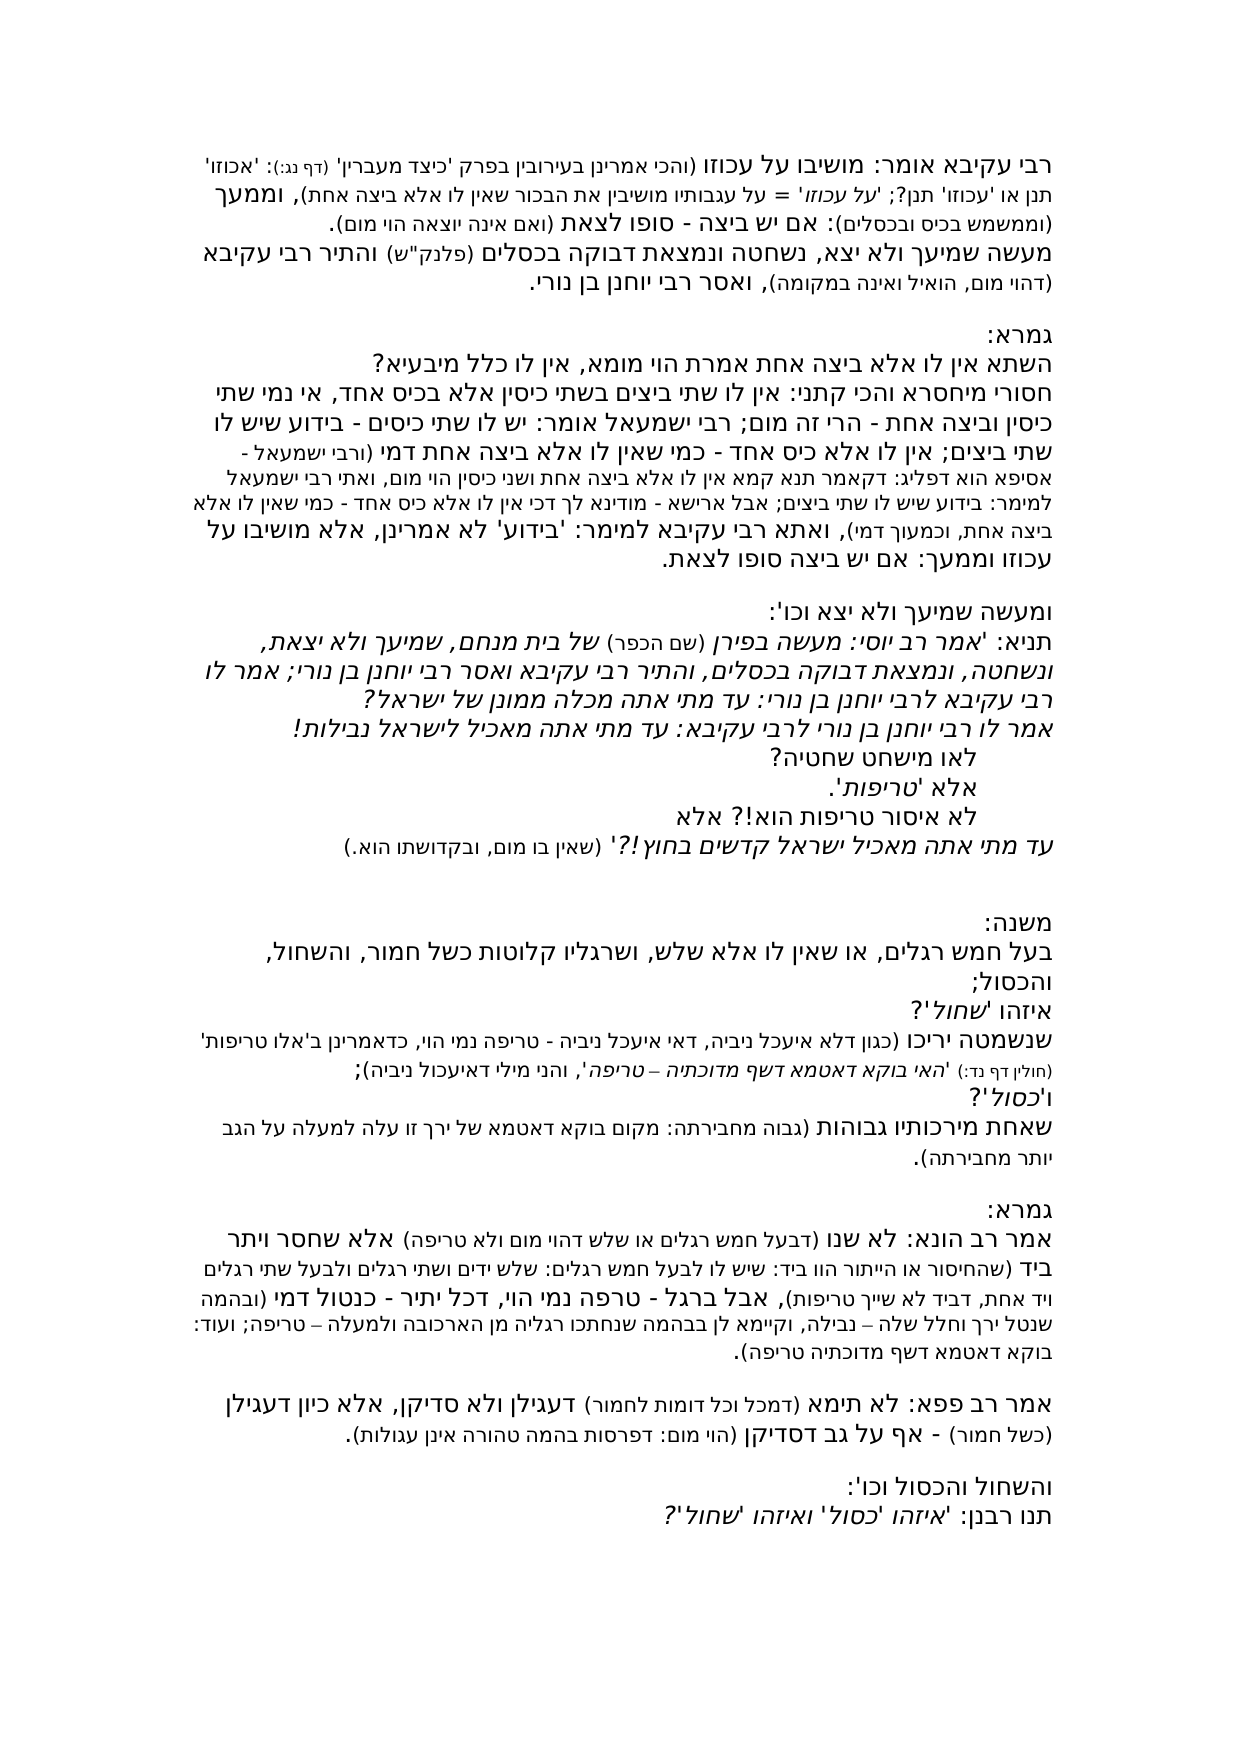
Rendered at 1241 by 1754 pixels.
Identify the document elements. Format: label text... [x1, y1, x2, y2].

text רבי עקיבא אומר: מושיבו על עכוזו (והכי אמרינן בעירובין בפרק 'כיצד מעברין' (דף נג:): 'אכוזו' תנן או 'עכוזו' תנן?; 'על עכוזו' = על עגבותיו מושיבין את הבכור שאין לו אלא ביצה אחת), וממעך (וממשמש בכיס ובכסלים): אם יש ביצה - סופו לצאת (ואם אינה יוצאה הוי מום). [187, 150, 1053, 238]
text אמר רב הונא: לא שנו (דבעל חמש רגלים או שלש דהוי מום ולא טריפה) אלא שחסר ויתר ביד (שהחיסור או הייתור הוו ביד: שיש לו לבעל חמש רגלים: שלש ידים ושתי רגלים ולבעל שתי רגלים ויד אחת, דביד לא שייך טריפות), אבל ברגל - טרפה נמי הוי, דכל יתיר - כנטול דמי (ובהמה שנטל ירך וחלל שלה – נבילה, וקיימא לן בבהמה שנחתכו רגליה מן הארכובה ולמעלה – טריפה; ועוד: בוקא דאטמא דשף מדוכתיה טריפה). [187, 1224, 1053, 1365]
text אמר רב פפא: לא תימא (דמכל וכל דומות לחמור) דעגילן ולא סדיקן, אלא כיון דעגילן (כשל חמור) - אף על גב דסדיקן (הוי מום: דפרסות בהמה טהורה אינן עגולות). [187, 1389, 1053, 1448]
text גמרא: [187, 320, 1053, 349]
text עד מתי אתה מאכיל ישראל קדשים בחוץ!?' (שאין בו מום, ובקדושתו הוא.) [187, 831, 1053, 860]
text אמר לו רבי יוחנן בן נורי לרבי עקיבא: עד מתי אתה מאכיל לישראל נבילות! [187, 714, 1053, 744]
text גמרא: [187, 1195, 1053, 1224]
text מעשה שמיעך ולא יצא, נשחטה ונמצאת דבוקה בכסלים (פלנק"ש) והתיר רבי עקיבא (דהוי מום, הואיל ואינה במקומה), ואסר רבי יוחנן בן נורי. [187, 238, 1053, 296]
text שאחת מירכותיו גבוהות (גבוה מחבירתה: מקום בוקא דאטמא של ירך זו עלה למעלה על הגב יותר מחבירתה). [187, 1113, 1053, 1171]
text לא איסור טריפות הוא!? אלא [187, 802, 978, 831]
text לאו מישחט שחטיה? [187, 744, 978, 773]
text ו'כסול'? [187, 1083, 1053, 1113]
text השתא אין לו אלא ביצה אחת אמרת הוי מומא, אין לו כלל מיבעיא? [187, 349, 1053, 378]
text חסורי מיחסרא והכי קתני: אין לו שתי ביצים בשתי כיסין אלא בכיס אחד, אי נמי שתי כיסין וביצה אחת - הרי זה מום; רבי ישמעאל אומר: יש לו שתי כיסים - בידוע שיש לו שתי ביצים; אין לו אלא כיס אחד - כמי שאין לו אלא ביצה אחת דמי (ורבי ישמעאל - אסיפא הוא דפליג: דקאמר תנא קמא אין לו אלא ביצה אחת ושני כיסין הוי מום, ואתי רבי ישמעאל למימר: בידוע שיש לו שתי ביצים; אבל ארישא - מודינא לך דכי אין לו אלא כיס אחד - כמי שאין לו אלא ביצה אחת, וכמעוך דמי), ואתא רבי עקיבא למימר: 'בידוע' לא אמרינן, אלא מושיבו על עכוזו וממעך: אם יש ביצה סופו לצאת. [187, 378, 1053, 573]
text משנה: [187, 908, 1053, 938]
text שנשמטה יריכו (כגון דלא איעכל ניביה, דאי איעכל ניביה - טריפה נמי הוי, כדאמרינן ב'אלו טריפות' (חולין דף נד:) 'האי בוקא דאטמא דשף מדוכתיה – טריפה', והני מילי דאיעכול ניביה); [187, 1025, 1053, 1083]
text בעל חמש רגלים, או שאין לו אלא שלש, ושרגליו קלוטות כשל חמור, והשחול, והכסול; [187, 938, 1053, 996]
text תניא: 'אמר רב יוסי: מעשה בפירן (שם הכפר) של בית מנחם, שמיעך ולא יצאת, ונשחטה, ונמצאת דבוקה בכסלים, והתיר רבי עקיבא ואסר רבי יוחנן בן נורי; אמר לו רבי עקיבא לרבי יוחנן בן נורי: עד מתי אתה מכלה ממונן של ישראל? [187, 627, 1053, 714]
text והשחול והכסול וכו': [187, 1472, 1053, 1501]
text איזהו 'שחול'? [187, 996, 1053, 1025]
text תנו רבנן: 'איזהו 'כסול' ואיזהו 'שחול'? [187, 1501, 1053, 1530]
text אלא 'טריפות'. [187, 773, 978, 802]
text ומעשה שמיעך ולא יצא וכו': [187, 598, 1053, 627]
